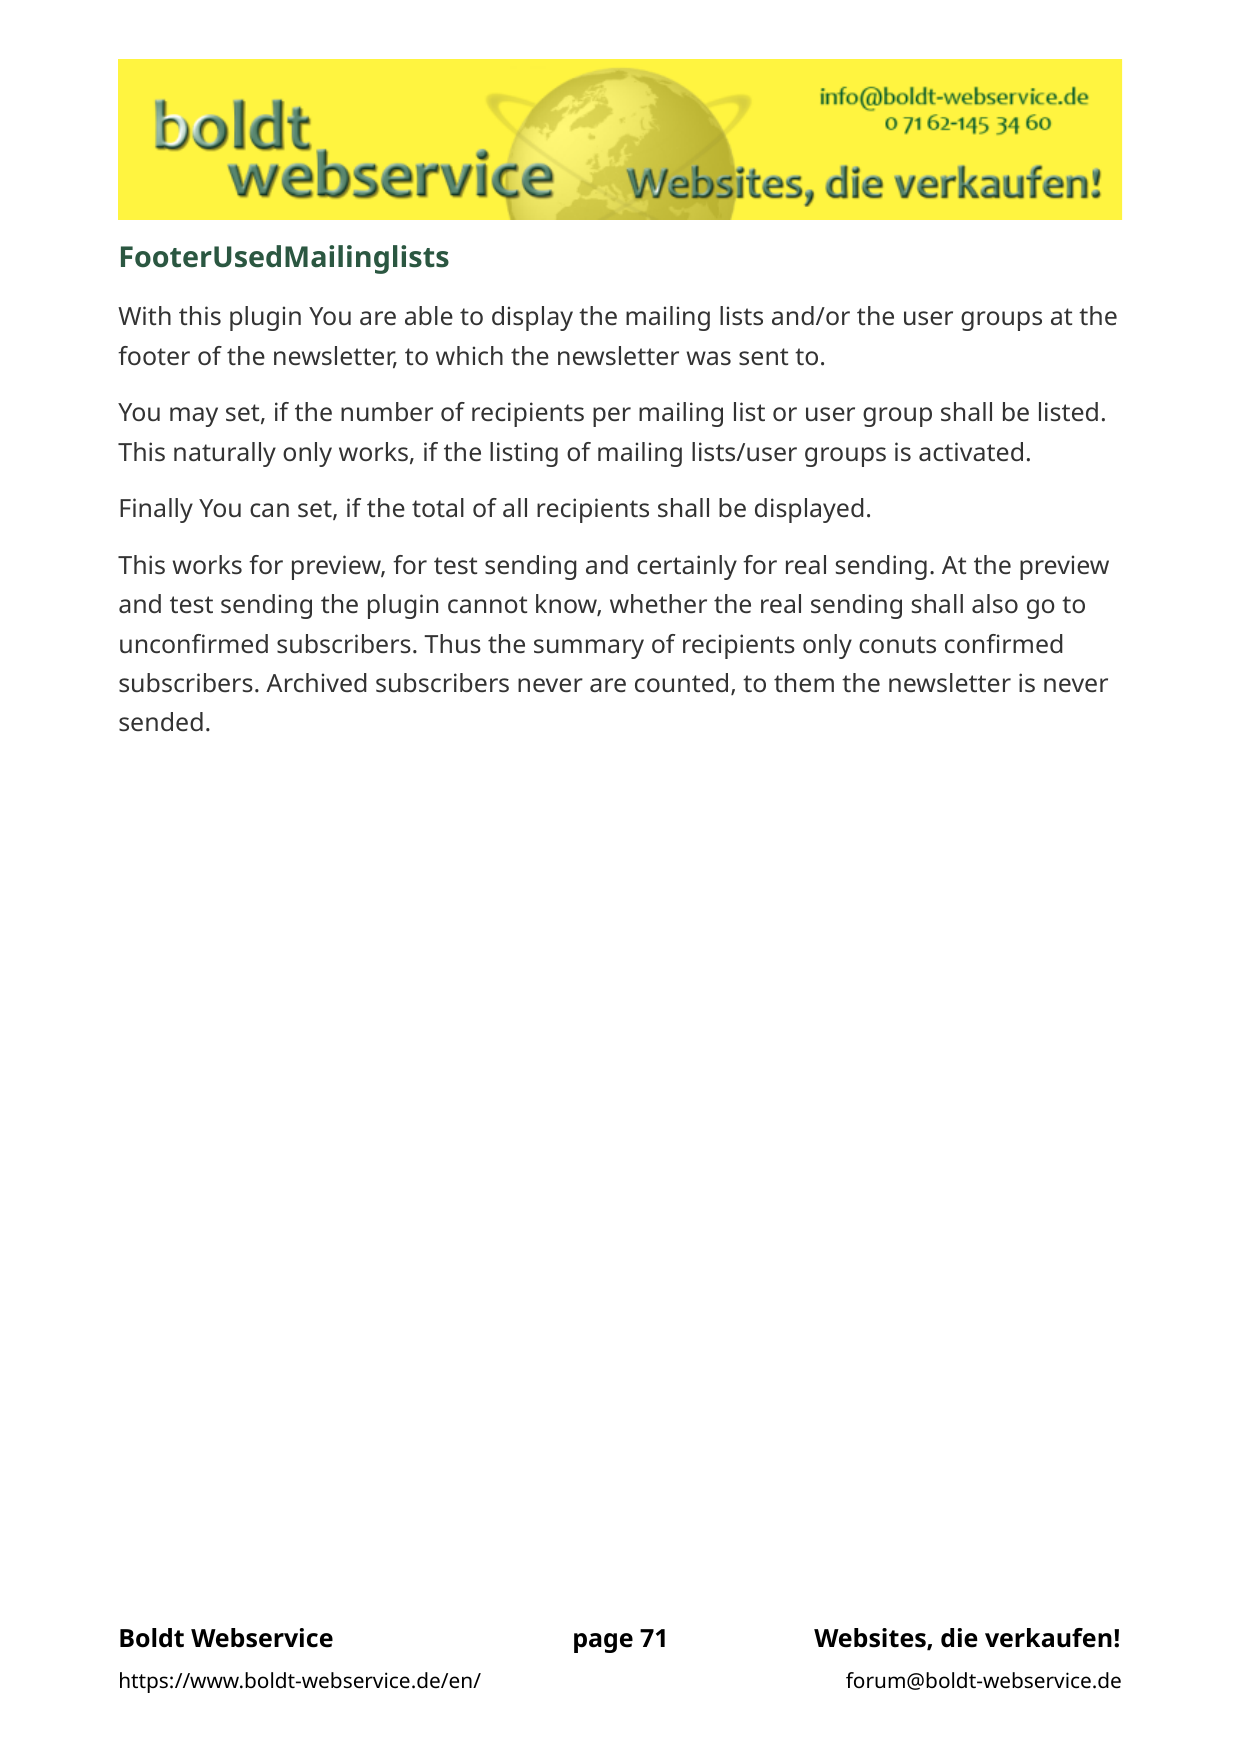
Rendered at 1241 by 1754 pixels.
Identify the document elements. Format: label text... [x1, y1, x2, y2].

text With this plugin You are able to display the mailing lists and/or the user groups at the footer of the newsletter, to which the newsletter was sent to. [118, 299, 1122, 372]
text You may set, if the number of recipients per mailing list or user group shall be listed. This naturally only works, if the listing of mailing lists/user groups is activated. [118, 395, 1122, 468]
text This works for preview, for test sending and certainly for real sending. At the preview and test sending the plugin cannot know, whether the real sending shall also go to unconfirmed subscribers. Thus the summary of recipients only conuts confirmed subscribers. Archived subscribers never are counted, to them the newsletter is never sended. [118, 548, 1122, 739]
subtitle FooterUsedMailinglists [118, 236, 1122, 275]
picture [118, 59, 1123, 220]
text Finally You can set, if the total of all recipients shall be displayed. [118, 491, 1122, 525]
